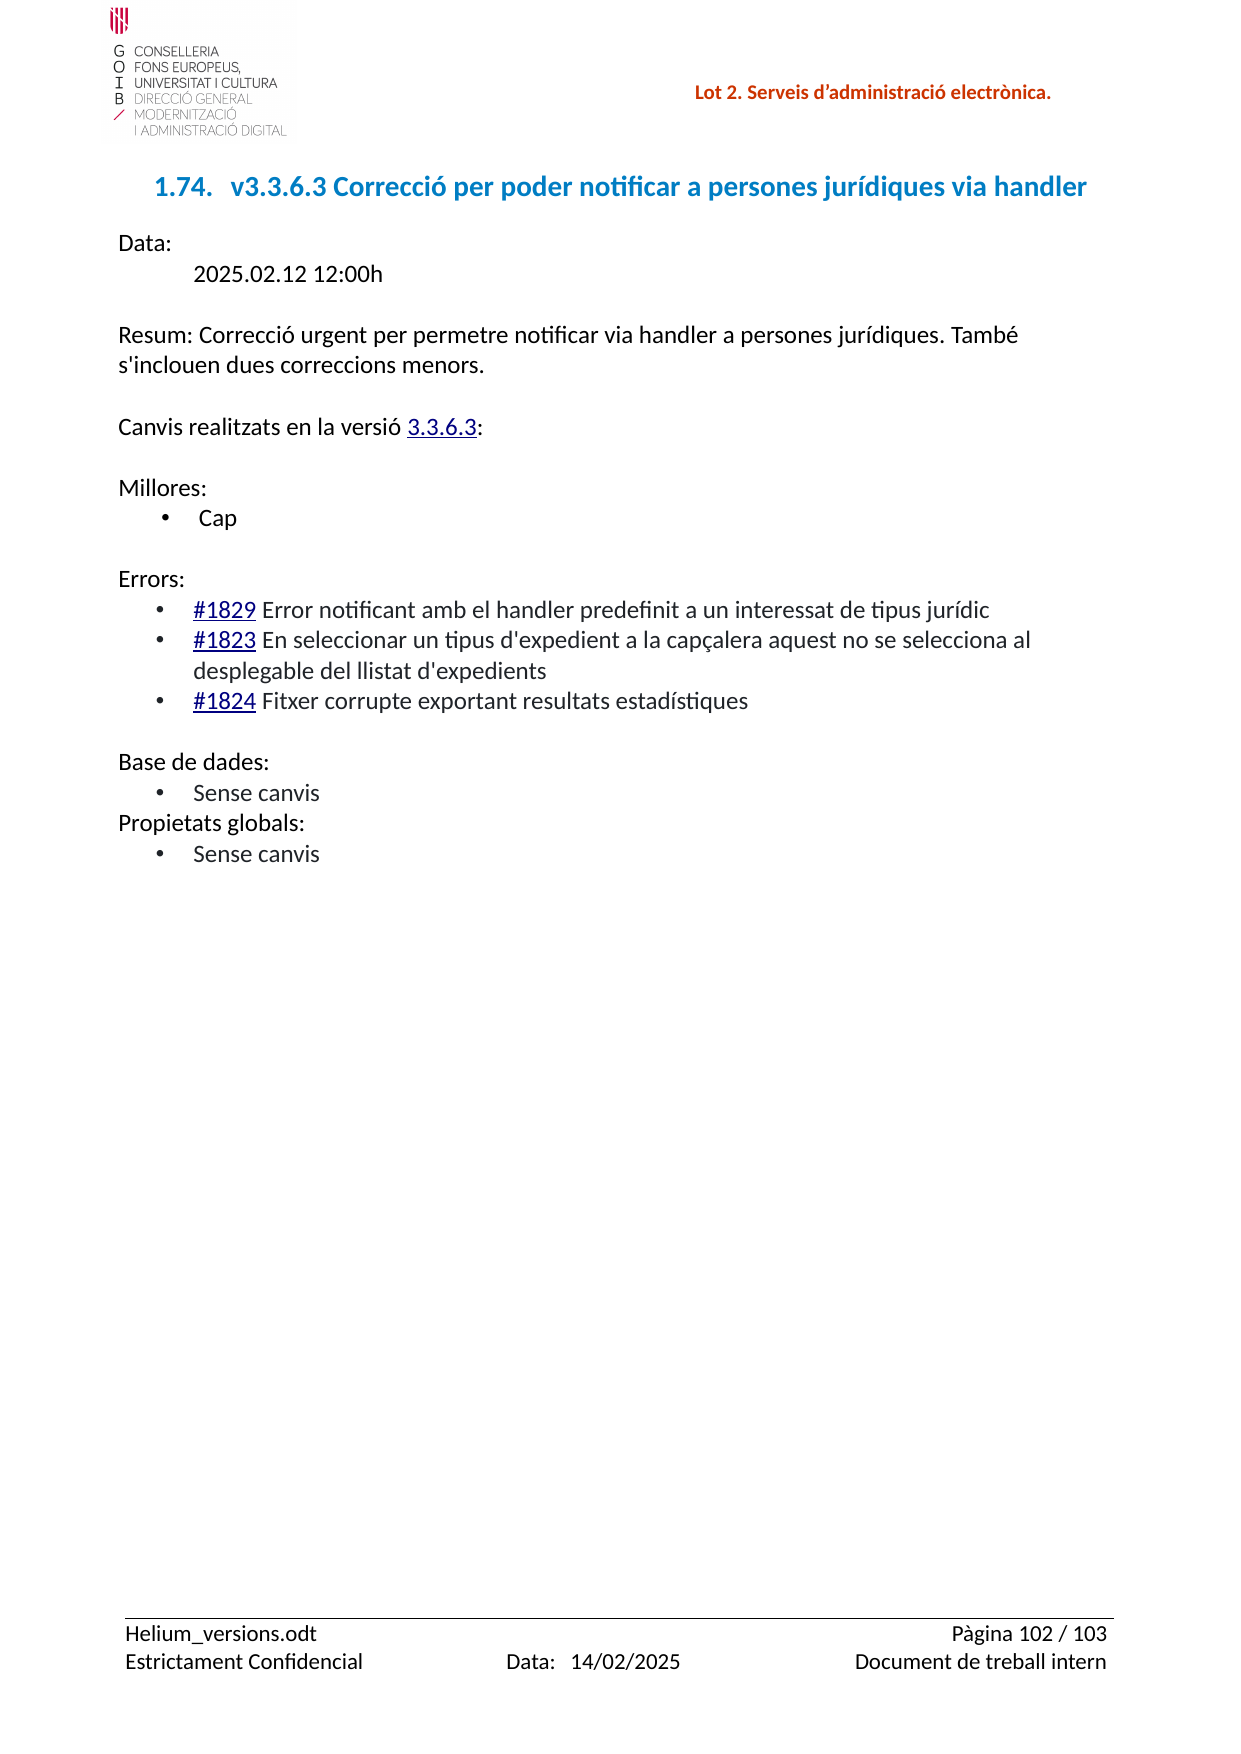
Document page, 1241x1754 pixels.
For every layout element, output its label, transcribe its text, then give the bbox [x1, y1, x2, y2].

text Canvis realitzats en la versió 3.3.6.3: [118, 411, 1122, 441]
text Propietats globals: [118, 807, 1122, 838]
list Sense canvis [156, 777, 1122, 807]
subtitle v3.3.6.3 Correcció per poder notificar a persones jurídiques via handler [153, 168, 1122, 204]
text Base de dades: [118, 746, 1122, 777]
list #1824 Fitxer corrupte exportant resultats estadístiques [156, 685, 1122, 716]
list Sense canvis [156, 838, 1122, 868]
text Errors: [118, 563, 1122, 594]
list Cap [161, 502, 1122, 533]
picture [100, 0, 297, 144]
text 2025.02.12 12:00h [118, 258, 1122, 289]
text Data: [118, 228, 1122, 258]
list #1829 Error notificant amb el handler predefinit a un interessat de tipus jurídic [156, 594, 1122, 624]
text Millores: [118, 472, 1122, 502]
text Resum: Correcció urgent per permetre notificar via handler a persones jurídiques. També s'inclouen dues correccions menors. [118, 319, 1122, 380]
list #1823 En seleccionar un tipus d'expedient a la capçalera aquest no se selecciona al desplegable del llistat d'expedients [156, 624, 1122, 685]
